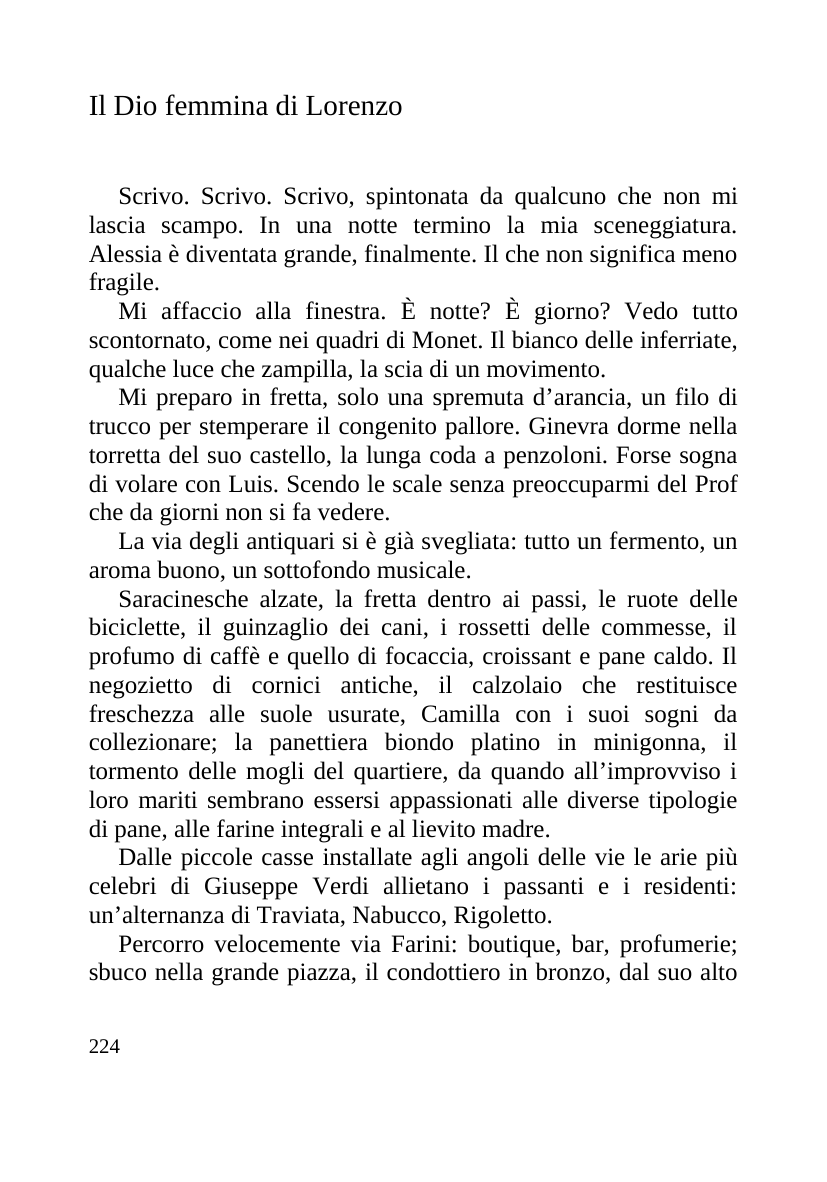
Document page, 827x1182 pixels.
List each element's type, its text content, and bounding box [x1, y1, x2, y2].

text La via degli antiquari si è già svegliata: tutto un fermento, un aroma buono, un sottofondo musicale. [88, 526, 738, 584]
text Il Dio femmina di Lorenzo [88, 88, 738, 122]
text Dalle piccole casse installate agli angoli delle vie le arie più celebri di Giuseppe Verdi allietano i passanti e i residenti: un’alternanza di Traviata, Nabucco, Rigoletto. [88, 842, 738, 929]
text Scrivo. Scrivo. Scrivo, spintonata da qualcuno che non mi lascia scampo. In una notte termino la mia sceneggiatura. Alessia è diventata grande, finalmente. Il che non significa meno fragile. [88, 181, 738, 296]
text Mi affaccio alla finestra. è notte? è giorno? Vedo tutto scontornato, come nei quadri di Monet. Il bianco delle inferriate, qualche luce che zampilla, la scia di un movimento. [88, 296, 738, 382]
text Percorro velocemente via Farini: boutique, bar, profumerie; sbuco nella grande piazza, il condottiero in bronzo, dal suo alto [88, 929, 738, 986]
text Mi preparo in fretta, solo una spremuta d’arancia, un filo di trucco per stemperare il congenito pallore. Ginevra dorme nella torretta del suo castello, la lunga coda a penzoloni. Forse sogna di volare con Luis. Scendo le scale senza preoccuparmi del Prof che da giorni non si fa vedere. [88, 382, 738, 526]
text Saracinesche alzate, la fretta dentro ai passi, le ruote delle biciclette, il guinzaglio dei cani, i rossetti delle commesse, il profumo di caffè e quello di focaccia, croissant e pane caldo. Il negozietto di cornici antiche, il calzolaio che restituisce freschezza alle suole usurate, Camilla con i suoi sogni da collezionare; la panettiera biondo platino in minigonna, il tormento delle mogli del quartiere, da quando all’improvviso i loro mariti sembrano essersi appassionati alle diverse tipologie di pane, alle farine integrali e al lievito madre. [88, 584, 738, 842]
